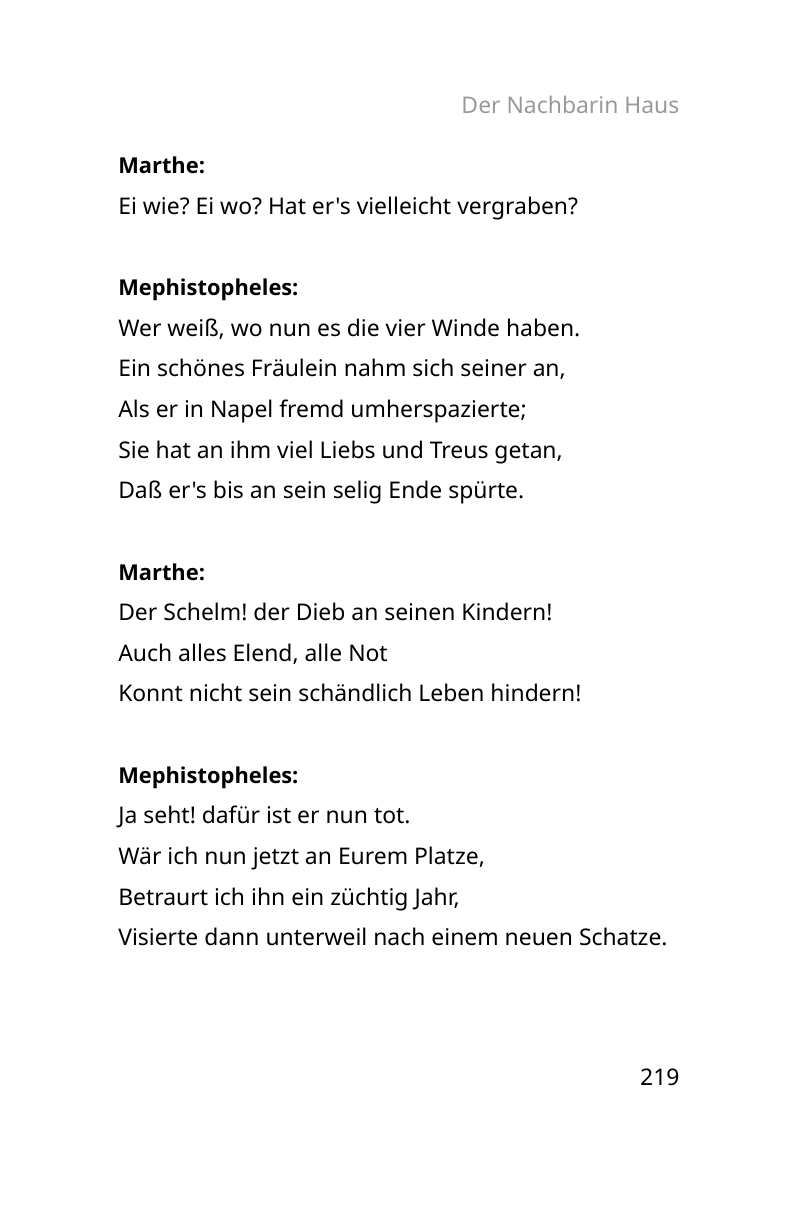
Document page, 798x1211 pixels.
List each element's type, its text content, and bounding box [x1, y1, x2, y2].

text Marthe: Ei wie? Ei wo? Hat er's vielleicht vergraben? [118, 149, 679, 221]
text Mephistopheles: Wer weiß, wo nun es die vier Winde haben. Ein schönes Fräulein nahm sich seiner an, Als er in Napel fremd umherspazierte; Sie hat an ihm viel Liebs und Treus getan, Daß er's bis an sein selig Ende spürte. [118, 248, 679, 506]
text Marthe: Der Schelm! der Dieb an seinen Kindern! Auch alles Elend, alle Not Konnt nicht sein schändlich Leben hindern! [118, 533, 679, 709]
text Mephistopheles: Ja seht! dafür ist er nun tot. Wär ich nun jetzt an Eurem Platze, Betraurt ich ihn ein züchtig Jahr, Visierte dann unterweil nach einem neuen Schatze. [118, 736, 679, 952]
